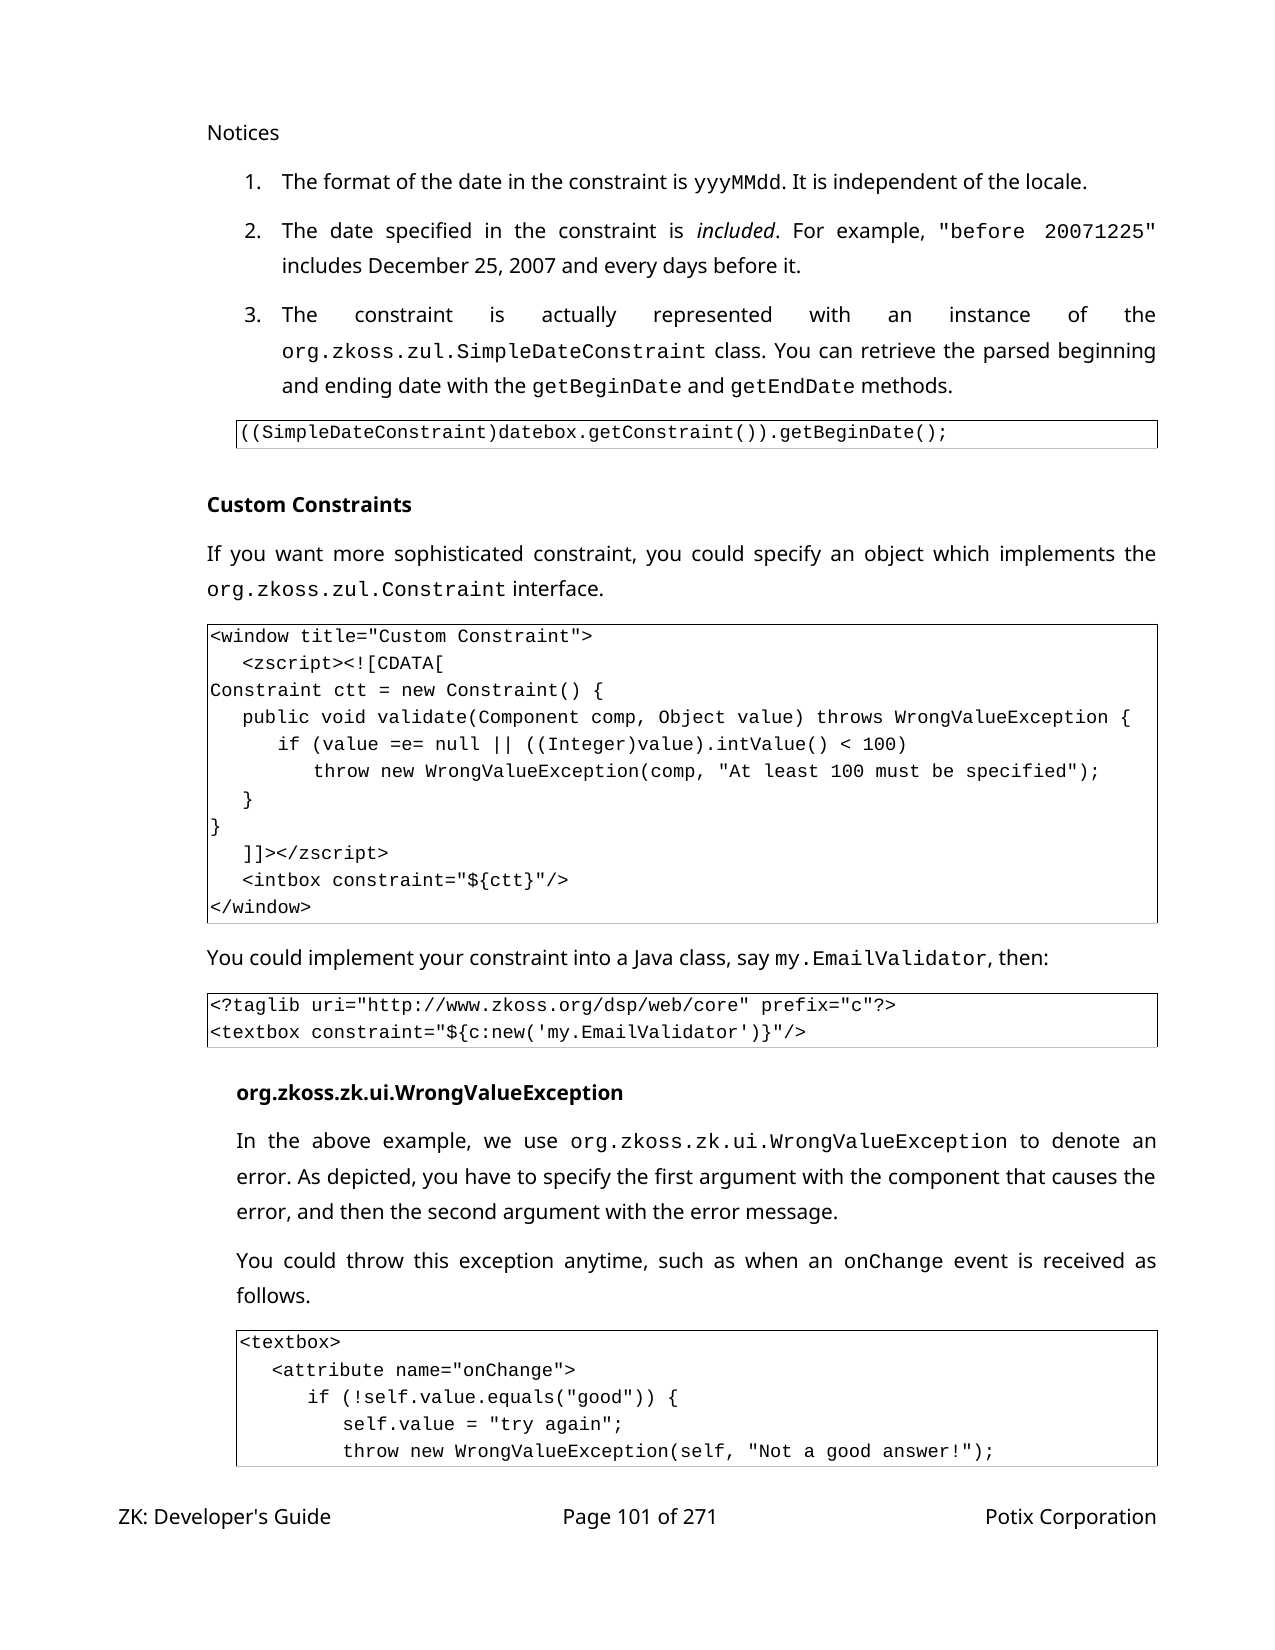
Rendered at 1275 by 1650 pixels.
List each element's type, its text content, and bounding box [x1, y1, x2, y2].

text throw new WrongValueException(self, "Not a good answer!"); [237, 1439, 1157, 1466]
text <textbox constraint="${c:new('my.EmailValidator')}"/> [208, 1019, 1157, 1047]
text <zscript><![CDATA[ [208, 651, 1157, 675]
text ]]></zscript> [208, 841, 1157, 865]
text throw new WrongValueException(comp, "At least 100 must be specified"); [208, 759, 1157, 784]
text if (!self.value.equals("good")) { [237, 1385, 1157, 1409]
text You could implement your constraint into a Java class, say my.EmailValidator, then: [207, 943, 1157, 972]
text <attribute name="onChange"> [237, 1358, 1157, 1382]
list The date specified in the constraint is included. For example, "before 20071225" includes December 25, 2007 and every days before it. [244, 216, 1157, 280]
text <textbox> [237, 1331, 1157, 1355]
subtitle Custom Constraints [207, 490, 1157, 518]
text If you want more sophisticated constraint, you could specify an object which implements the org.zkoss.zul.Constraint interface. [207, 539, 1157, 603]
text Constraint ctt = new Constraint() { [208, 678, 1157, 702]
text <window title="Custom Constraint"> [208, 625, 1157, 648]
text <intbox constraint="${ctt}"/> [208, 868, 1157, 892]
list The format of the date in the constraint is yyyMMdd. It is independent of the locale. [244, 167, 1157, 196]
subtitle org.zkoss.zk.ui.WrongValueException [236, 1078, 1157, 1106]
text public void validate(Component comp, Object value) throws WrongValueException { [208, 705, 1157, 729]
text } [208, 814, 1157, 838]
list The constraint is actually represented with an instance of the org.zkoss.zul.SimpleDateConstraint class. You can retrieve the parsed beginning and ending date with the getBeginDate and getEndDate methods. [244, 301, 1157, 400]
text self.value = "try again"; [237, 1412, 1157, 1436]
text if (value =e= null || ((Integer)value).intValue() < 100) [208, 732, 1157, 756]
text <?taglib uri="http://www.zkoss.org/dsp/web/core" prefix="c"?> [208, 994, 1157, 1017]
text } [208, 787, 1157, 811]
text Notices [207, 118, 1157, 146]
text In the above example, we use org.zkoss.zk.ui.WrongValueException to denote an error. As depicted, you have to specify the first argument with the component that causes the error, and then the second argument with the error message. [236, 1126, 1157, 1225]
text </window> [208, 895, 1157, 923]
text You could throw this exception anytime, such as when an onChange event is received as follows. [236, 1246, 1157, 1310]
text ((SimpleDateConstraint)datebox.getConstraint()).getBeginDate(); [237, 421, 1157, 448]
